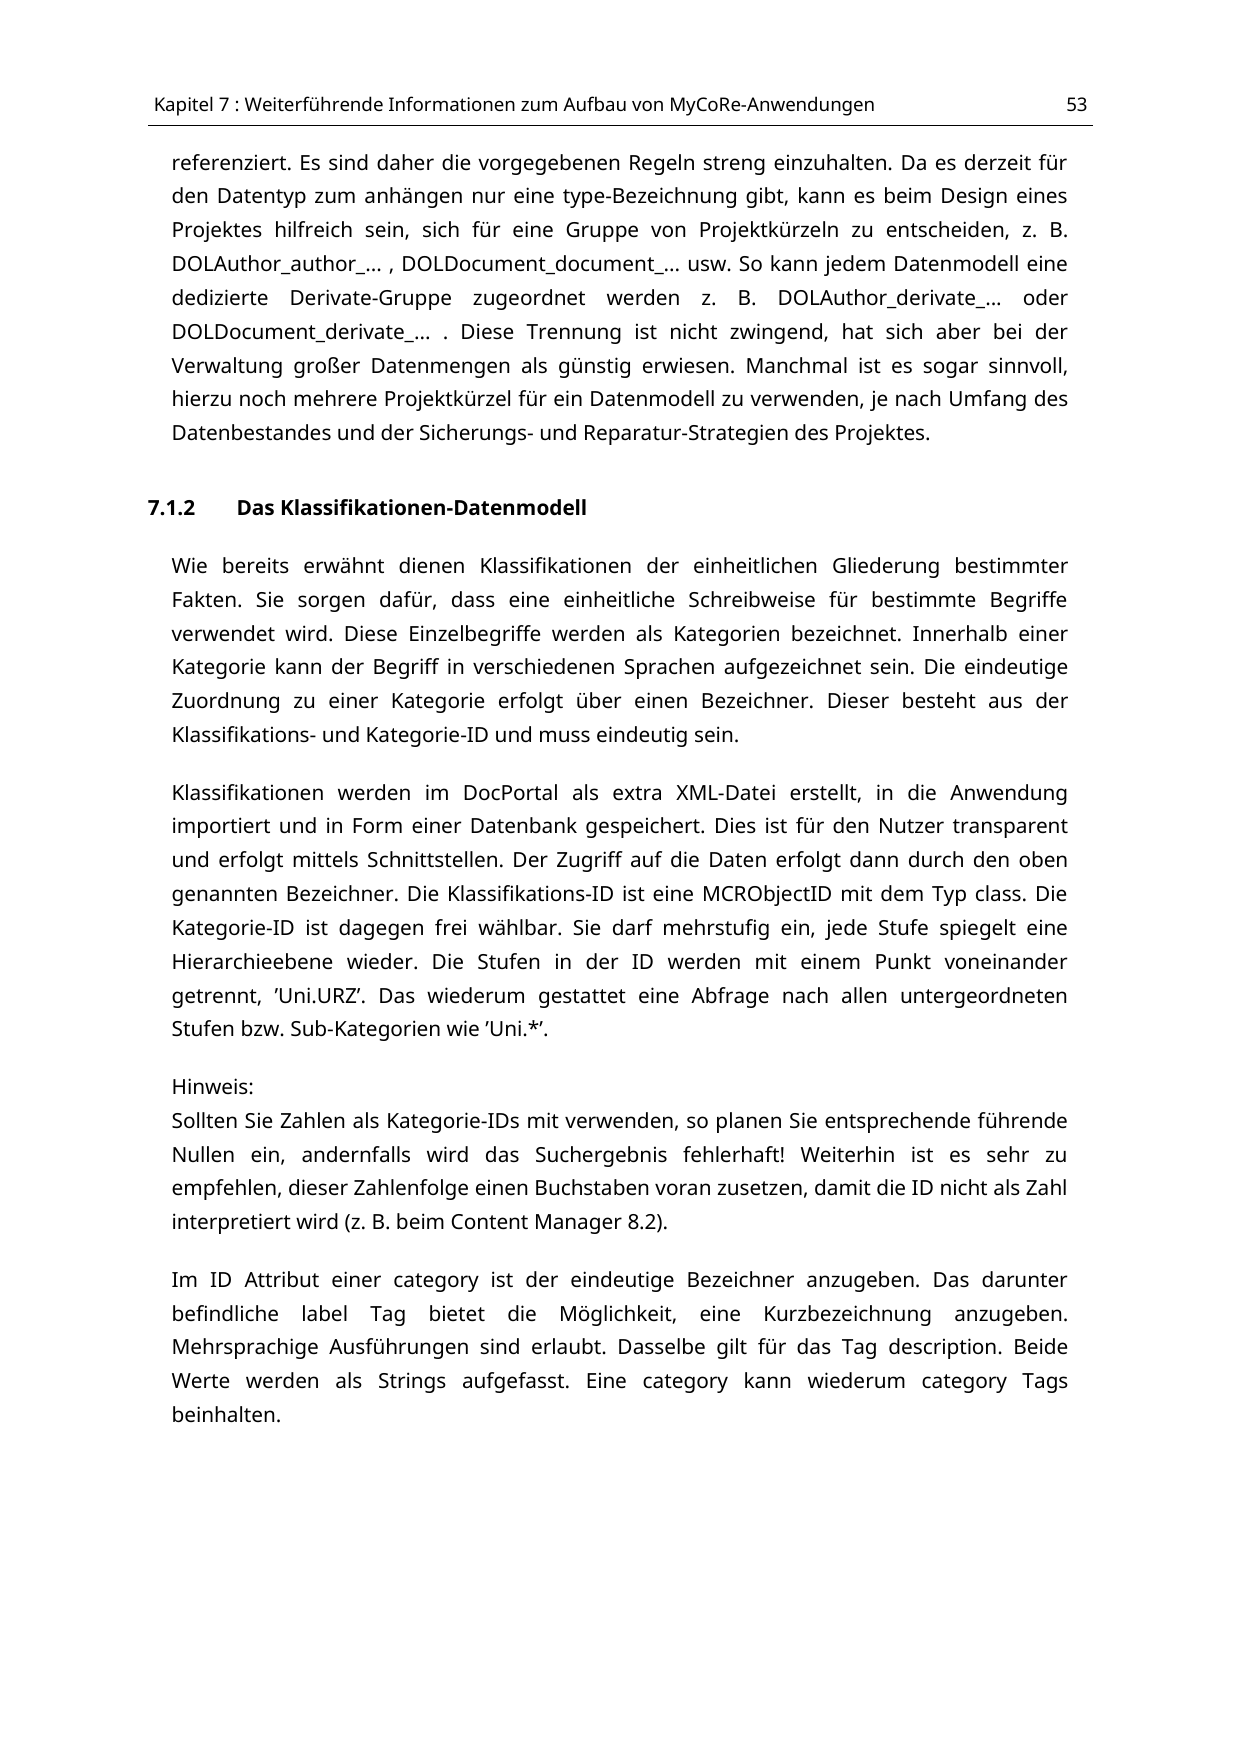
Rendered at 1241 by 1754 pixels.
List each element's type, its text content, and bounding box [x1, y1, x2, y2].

text referenziert. Es sind daher die vorgegebenen Regeln streng einzuhalten. Da es derzeit für den Datentyp zum anhängen nur eine type-Bezeichnung gibt, kann es beim Design eines Projektes hilfreich sein, sich für eine Gruppe von Projektkürzeln zu entscheiden, z. B. DOLAuthor_author_... , DOLDocument_document_... usw. So kann jedem Datenmodell eine dedizierte Derivate-Gruppe zugeordnet werden z. B. DOLAuthor_derivate_... oder DOLDocument_derivate_... . Diese Trennung ist nicht zwingend, hat sich aber bei der Verwaltung großer Datenmengen als günstig erwiesen. Manchmal ist es sogar sinnvoll, hierzu noch mehrere Projektkürzel für ein Datenmodell zu verwenden, je nach Umfang des Datenbestandes und der Sicherungs- und Reparatur-Strategien des Projektes. [171, 148, 1069, 447]
text Klassifikationen werden im DocPortal als extra XML-Datei erstellt, in die Anwendung importiert und in Form einer Datenbank gespeichert. Dies ist für den Nutzer transparent und erfolgt mittels Schnittstellen. Der Zugriff auf die Daten erfolgt dann durch den oben genannten Bezeichner. Die Klassifikations-ID ist eine MCRObjectID mit dem Typ class. Die Kategorie-ID ist dagegen frei wählbar. Sie darf mehrstufig ein, jede Stufe spiegelt eine Hierarchieebene wieder. Die Stufen in der ID werden mit einem Punkt voneinander getrennt, ’Uni.URZ’. Das wiederum gestattet eine Abfrage nach allen untergeordneten Stufen bzw. Sub-Kategorien wie ’Uni.*’. [171, 778, 1069, 1043]
text Wie bereits erwähnt dienen Klassifikationen der einheitlichen Gliederung bestimmter Fakten. Sie sorgen dafür, dass eine einheitliche Schreibweise für bestimmte Begriffe verwendet wird. Diese Einzelbegriffe werden als Kategorien bezeichnet. Innerhalb einer Kategorie kann der Begriff in verschiedenen Sprachen aufgezeichnet sein. Die eindeutige Zuordnung zu einer Kategorie erfolgt über einen Bezeichner. Dieser besteht aus der Klassifikations- und Kategorie-ID und muss eindeutig sein. [171, 551, 1069, 748]
text Im ID Attribut einer category ist der eindeutige Bezeichner anzugeben. Das darunter befindliche label Tag bietet die Möglichkeit, eine Kurzbezeichnung anzugeben. Mehrsprachige Ausführungen sind erlaubt. Dasselbe gilt für das Tag description. Beide Werte werden als Strings aufgefasst. Eine category kann wiederum category Tags beinhalten. [171, 1265, 1069, 1428]
subtitle Das Klassifikationen-Datenmodell [148, 493, 1092, 522]
text Hinweis: Sollten Sie Zahlen als Kategorie-IDs mit verwenden, so planen Sie entsprechende führende Nullen ein, andernfalls wird das Suchergebnis fehlerhaft! Weiterhin ist es sehr zu empfehlen, dieser Zahlenfolge einen Buchstaben voran zusetzen, damit die ID nicht als Zahl interpretiert wird (z. B. beim Content Manager 8.2). [171, 1072, 1069, 1236]
